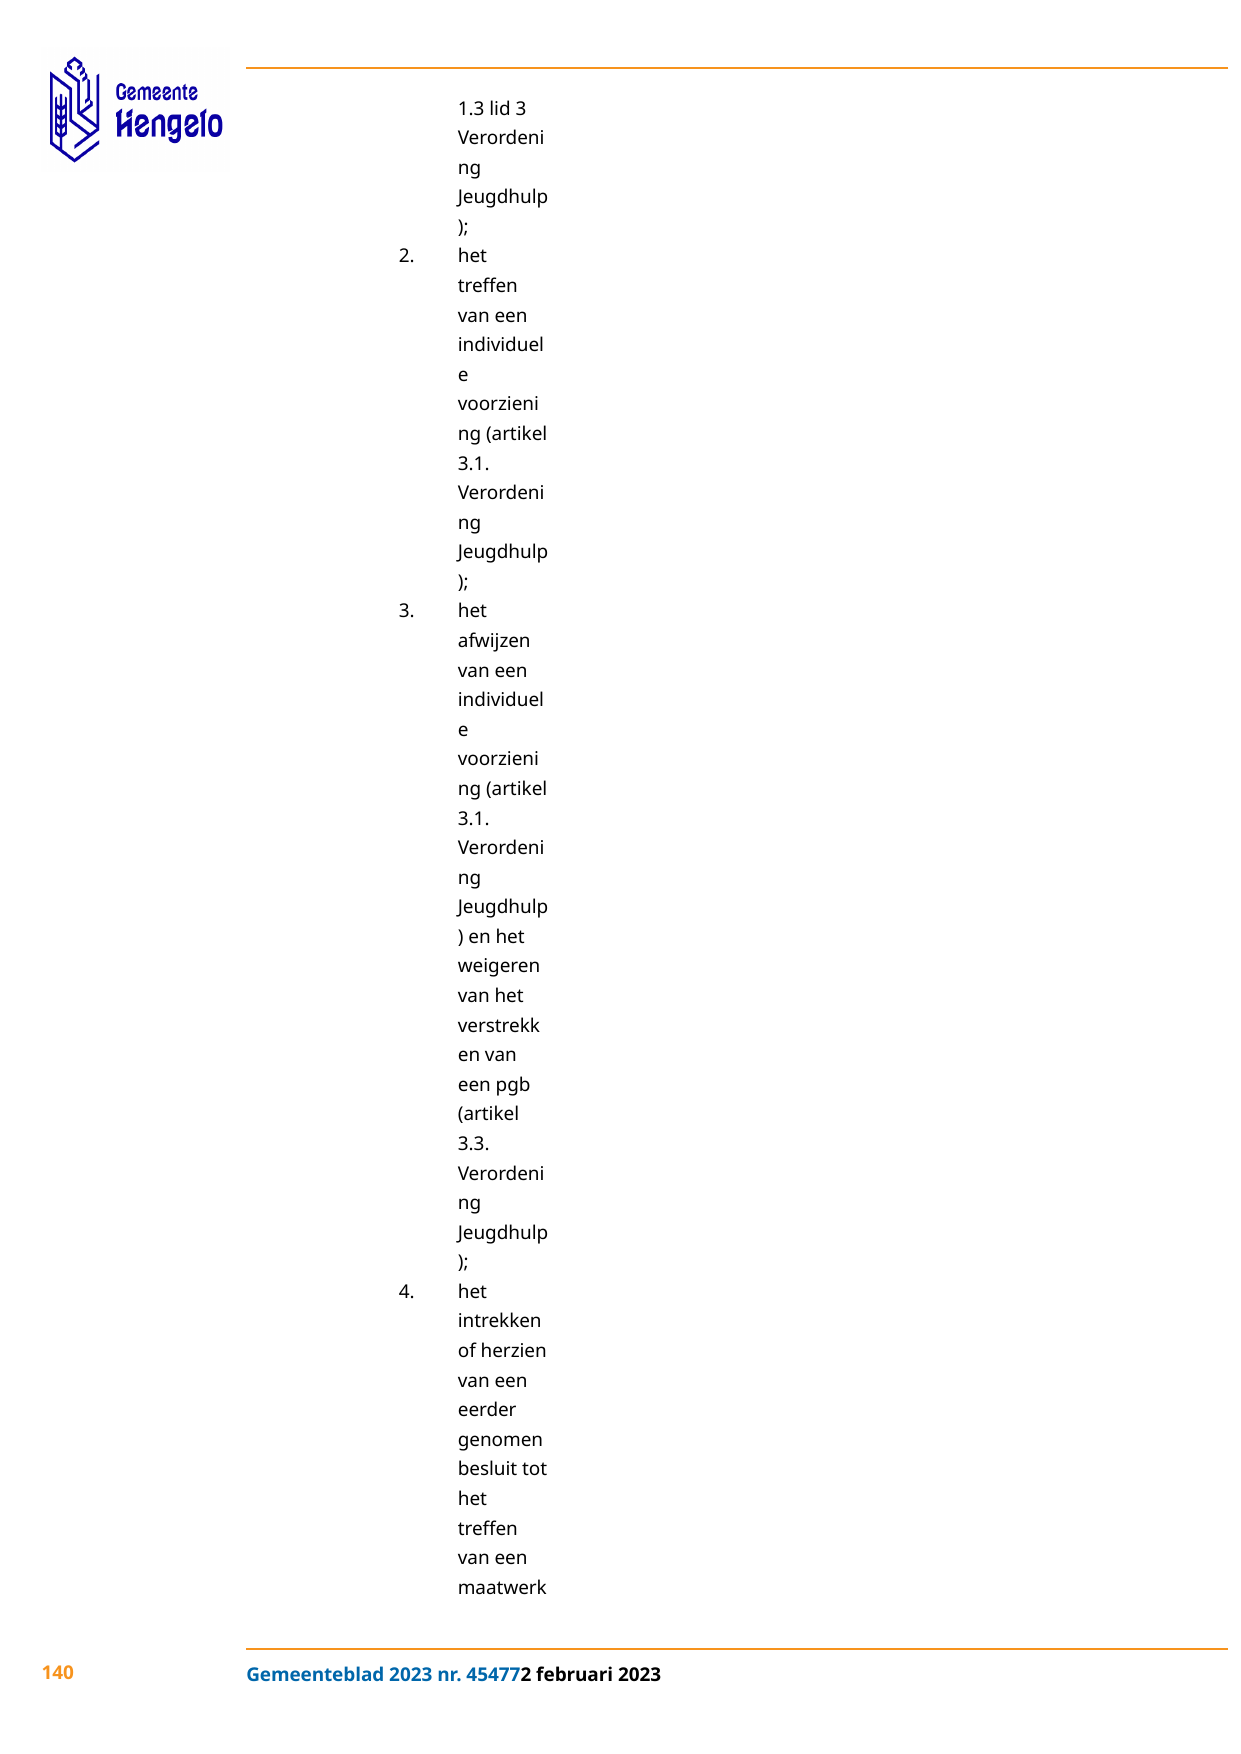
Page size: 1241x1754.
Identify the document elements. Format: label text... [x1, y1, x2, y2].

table_cell 1.3 lid 3 Verordening Jeugdhulp ); het treffen van een individuele voorziening (artikel 3.1. Verordening Jeugdhulp ); het afwijzen van een individuele voorziening (artikel 3.1. Verordening Jeugdhulp) en het weigeren van het verstrekken van een pgb (artikel 3.3. Verordening Jeugdhulp); het intrekken of herzien van een eerder genomen besluit tot het treffen van een maatwerk [399, 95, 549, 1600]
table_cell [248, 95, 398, 1600]
table_cell [1001, 95, 1152, 1600]
picture [41, 47, 231, 172]
table_cell [850, 95, 1001, 1600]
table_cell [700, 95, 850, 1600]
table_cell [549, 95, 700, 1600]
